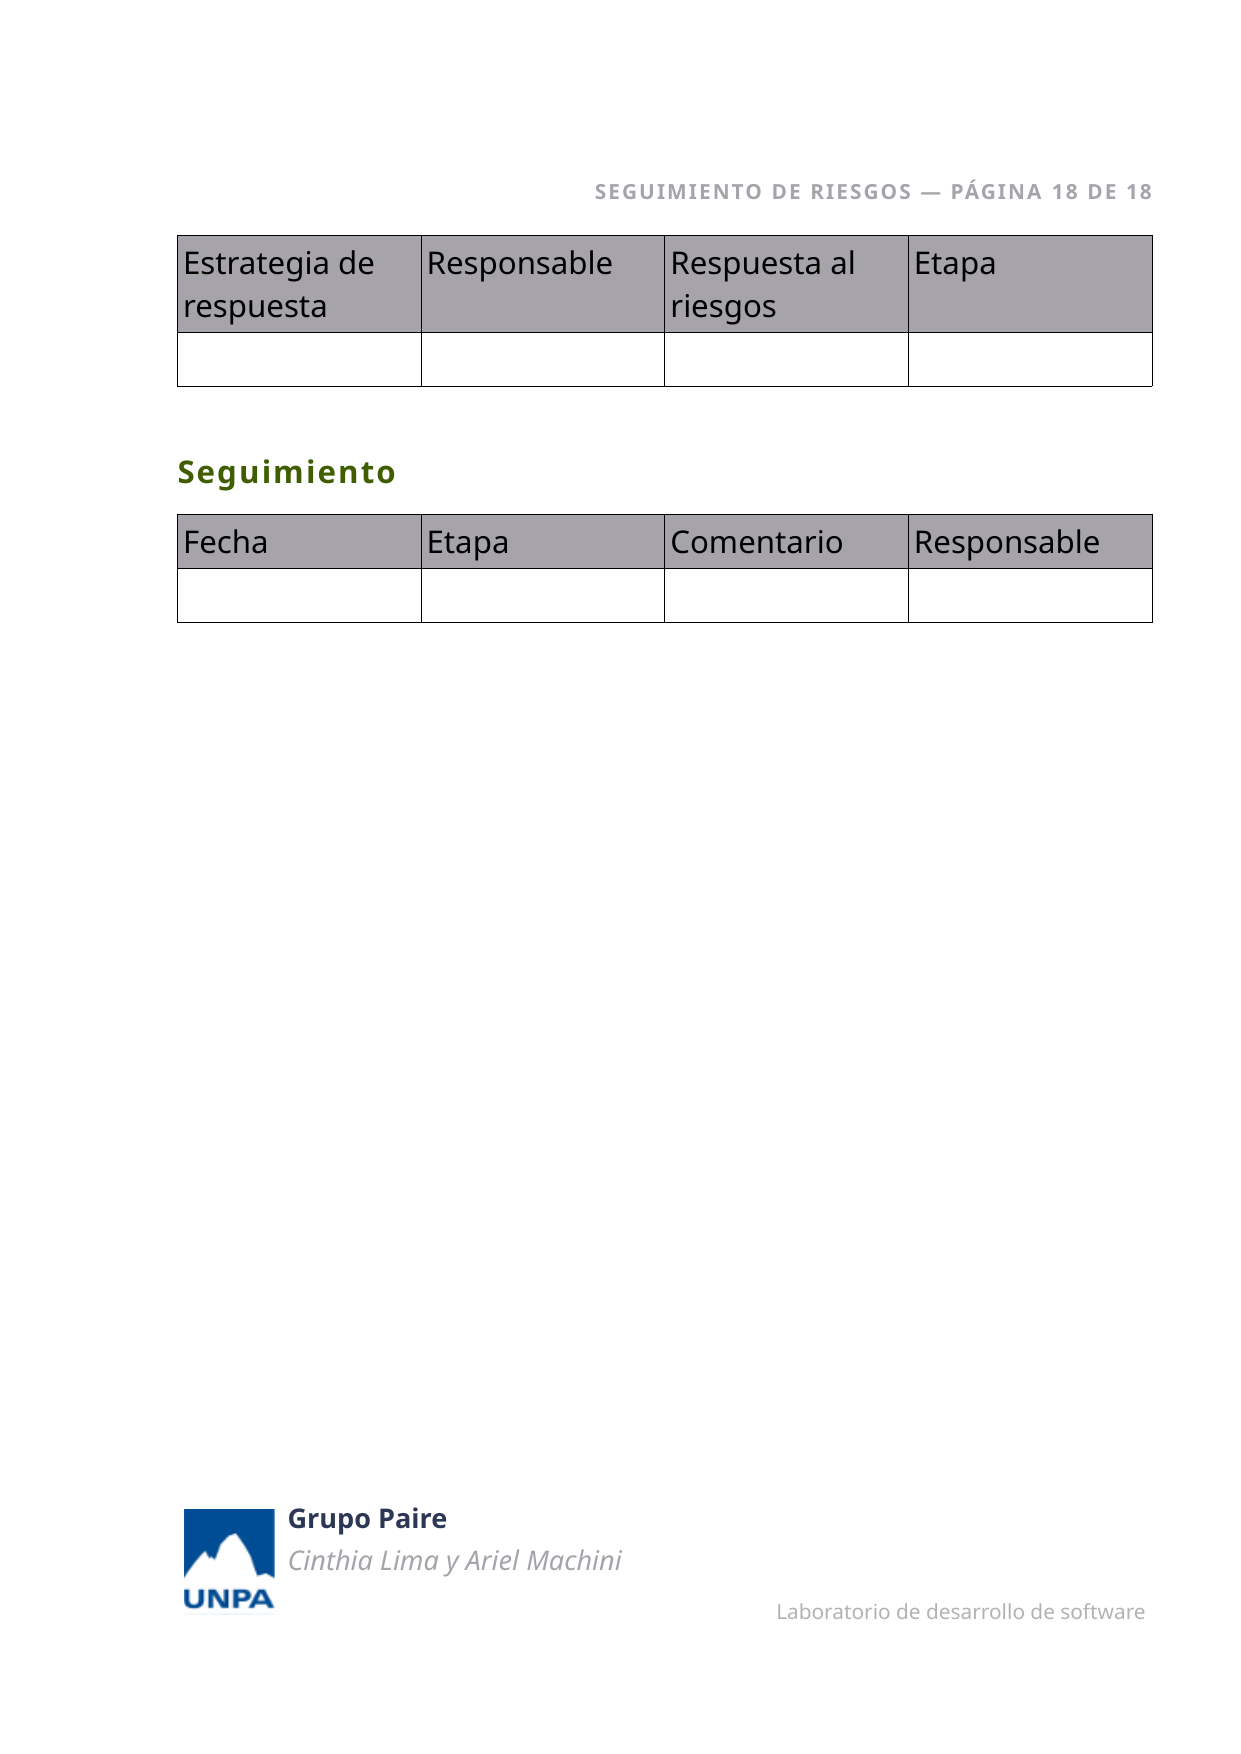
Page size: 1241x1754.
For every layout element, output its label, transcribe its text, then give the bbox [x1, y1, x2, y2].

text Seguimiento [177, 450, 1152, 493]
table_cell [178, 333, 421, 386]
table_cell [422, 333, 664, 386]
table_cell [665, 569, 908, 622]
table_header Responsable [422, 236, 664, 332]
table_cell [422, 569, 664, 622]
table_cell [178, 569, 421, 622]
table_header Estrategia de respuesta [178, 236, 421, 332]
picture [184, 1509, 275, 1615]
table_cell [909, 569, 1152, 622]
table_cell [909, 333, 1152, 386]
table_header Respuesta al riesgos [665, 236, 908, 332]
table_header Responsable [909, 515, 1152, 568]
table_header Etapa [422, 515, 664, 568]
table_cell [665, 333, 908, 386]
table_header Fecha [178, 515, 421, 568]
table_header Comentario [665, 515, 908, 568]
table_header Etapa [909, 236, 1152, 332]
